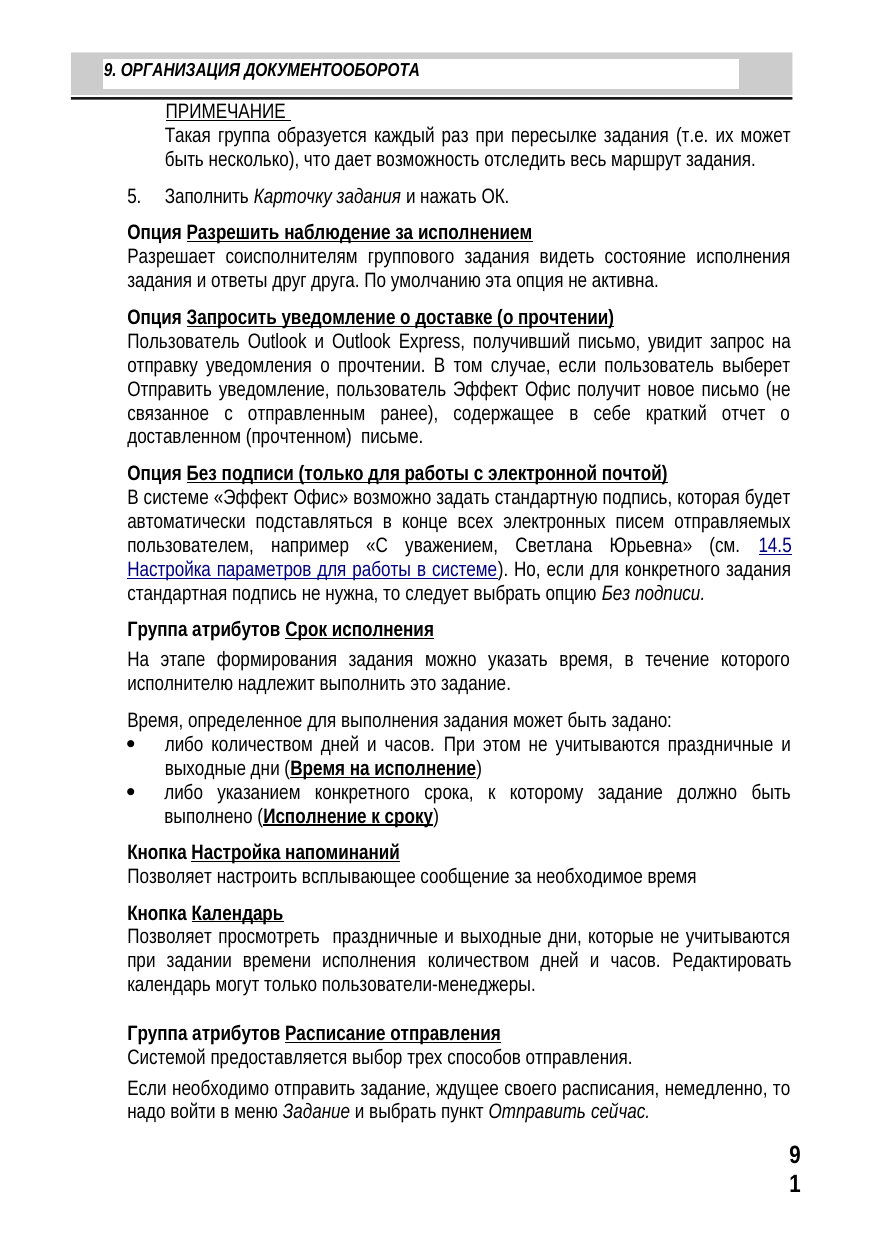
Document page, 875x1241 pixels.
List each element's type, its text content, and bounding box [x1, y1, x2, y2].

text Системой предоставляется выбор трех способов отправления. [127, 1045, 791, 1069]
list Заполнить Карточку задания и нажать ОК. [127, 184, 791, 208]
text Позволяет настроить всплывающее сообщение за необходимое время [127, 864, 791, 888]
text Опция Разрешить наблюдение за исполнением [127, 220, 791, 244]
text Кнопка Настройка напоминаний [127, 840, 791, 864]
text В системе «Эффект Офис» возможно задать стандартную подпись, которая будет автоматически подставляться в конце всех электронных писем отправляемых пользователем, например «С уважением, Светлана Юрьевна» (см. 14.5 Настройка параметров для работы в системе). Но, если для конкретного задания стандартная подпись не нужна, то следует выбрать опцию Без подписи. [127, 485, 791, 604]
text Разрешает соисполнителям группового задания видеть состояние исполнения задания и ответы друг друга. По умолчанию эта опция не активна. [127, 244, 791, 292]
text Если необходимо отправить задание, ждущее своего расписания, немедленно, то надо войти в меню Задание и выбрать пункт Отправить сейчас. [127, 1075, 791, 1123]
list либо количеством дней и часов. При этом не учитываются праздничные и выходные дни (Время на исполнение) [127, 732, 791, 779]
list либо указанием конкретного срока, к которому задание должно быть выполнено (Исполнение к сроку) [127, 779, 791, 827]
text Позволяет просмотреть праздничные и выходные дни, которые не учитываются при задании времени исполнения количеством дней и часов. Редактировать календарь могут только пользователи-менеджеры. [127, 924, 791, 996]
subtitle Группа атрибутов Расписание отправления [127, 1021, 791, 1045]
text Опция Без подписи (только для работы с электронной почтой) [127, 461, 791, 485]
text На этапе формирования задания можно указать время, в течение которого исполнителю надлежит выполнить это задание. [127, 647, 791, 695]
text Время, определенное для выполнения задания может быть задано: [127, 708, 791, 732]
text Опция Запросить уведомление о доставке (о прочтении) [127, 304, 791, 328]
subtitle Группа атрибутов Срок исполнения [127, 617, 791, 641]
text Пользователь Outlook и Outlook Express, получивший письмо, увидит запрос на отправку уведомления о прочтении. В том случае, если пользователь выберет Отправить уведомление, пользователь Эффект Офис получит новое письмо (не связанное с отправленным ранее), содержащее в себе краткий отчет о доставленном (прочтенном) письме. [127, 328, 791, 448]
text Такая группа образуется каждый раз при пересылке задания (т.е. их может быть несколько), что дает возможность отследить весь маршрут задания. [164, 123, 791, 171]
text Примечание [165, 100, 791, 123]
text Кнопка Календарь [127, 900, 791, 924]
